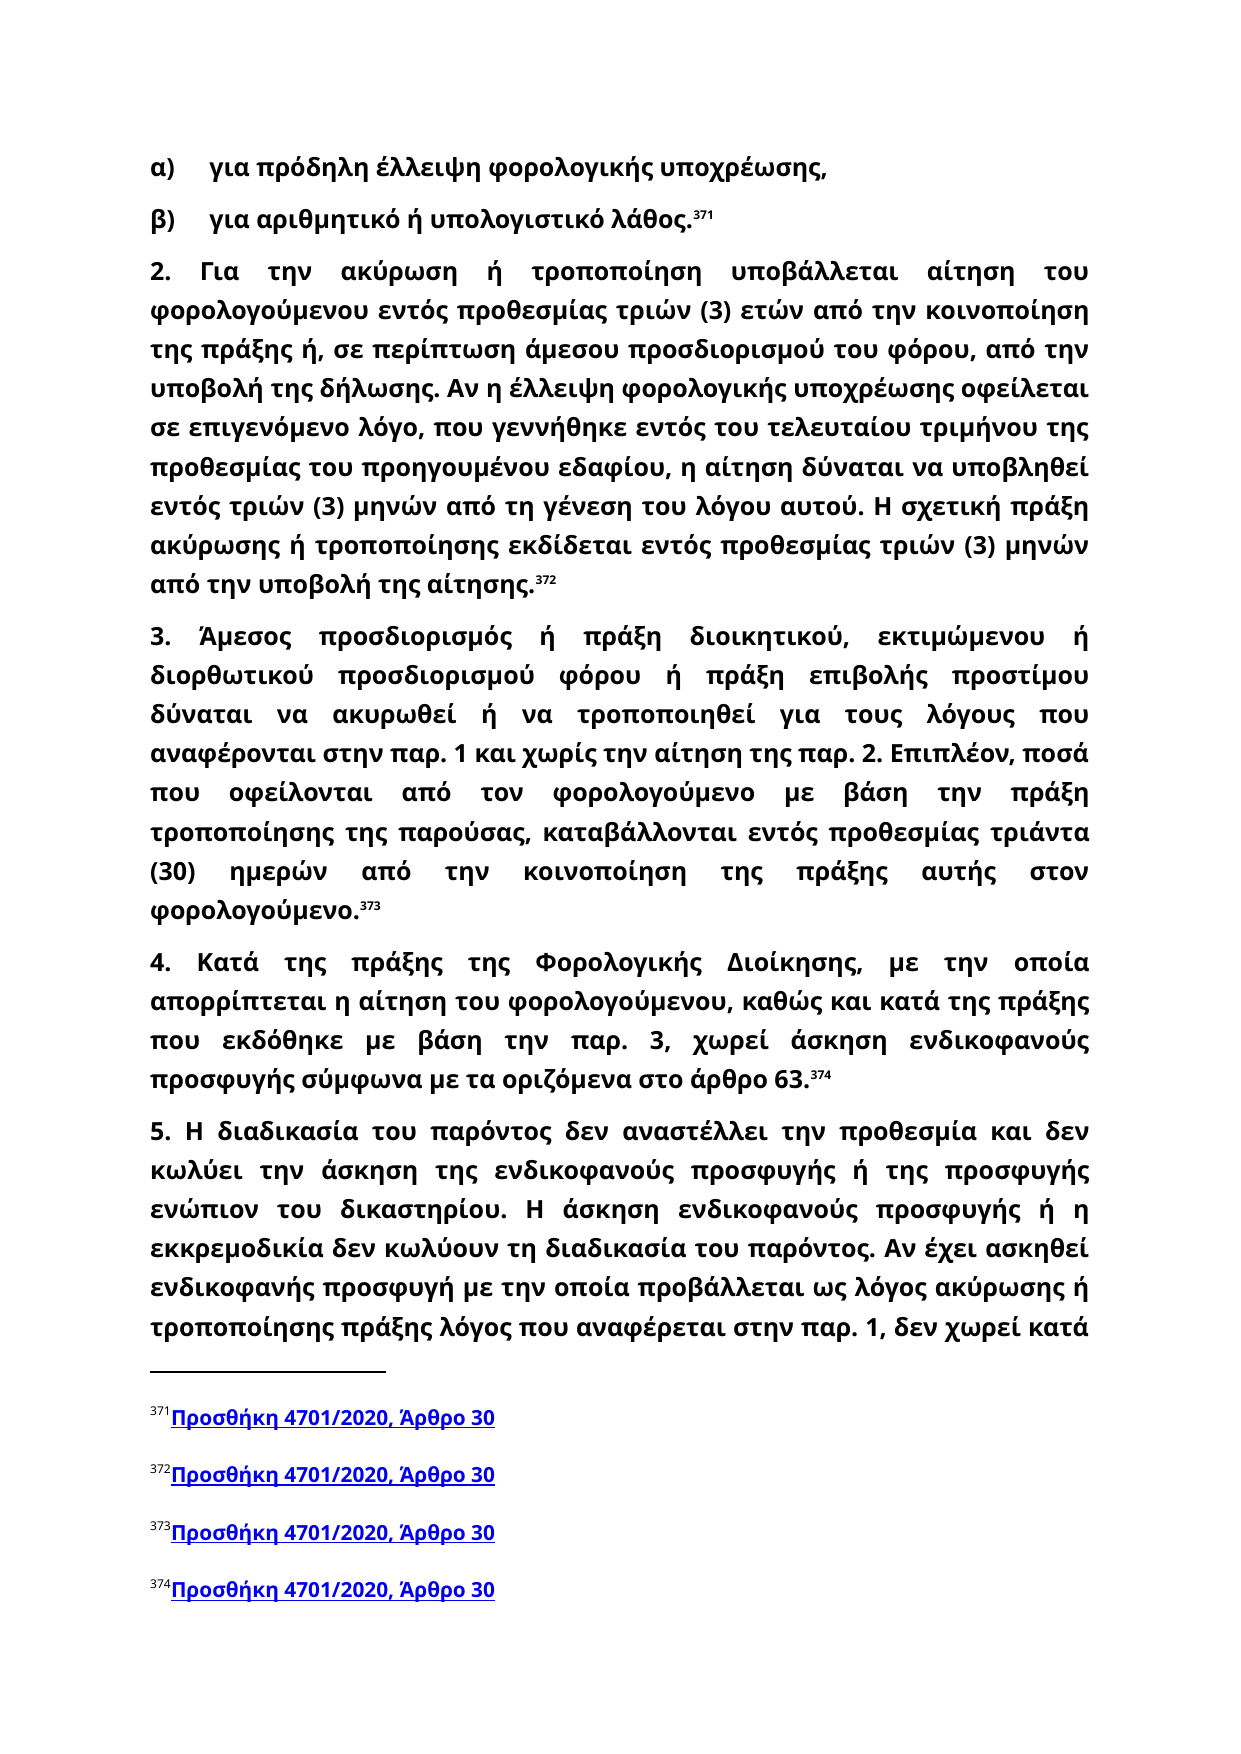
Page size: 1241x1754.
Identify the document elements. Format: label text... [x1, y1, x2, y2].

list β) για αριθμητικό ή υπολογιστικό λάθος. [150, 202, 1090, 236]
text Προσθήκη 4701/2020, Άρθρο 30 [150, 1403, 1090, 1431]
text Προσθήκη 4701/2020, Άρθρο 30 [150, 1518, 1090, 1546]
text 5. Η διαδικασία του παρόντος δεν αναστέλλει την προθεσμία και δεν κωλύει την άσκηση της ενδικοφανούς προσφυγής ή της προσφυγής ενώπιον του δικαστηρίου. Η άσκηση ενδικοφανούς προσφυγής ή η εκκρεμοδικία δεν κωλύουν τη διαδικασία του παρόντος. Αν έχει ασκηθεί ενδικοφανής προσφυγή με την οποία προβάλλεται ως λόγος ακύρωσης ή τροποποίησης πράξης λόγος που αναφέρεται στην παρ. 1, δεν χωρεί κατά [150, 1113, 1090, 1343]
text Προσθήκη 4701/2020, Άρθρο 30 [150, 1576, 1090, 1604]
list α) για πρόδηλη έλλειψη φορολογικής υποχρέωσης, [150, 150, 1090, 184]
text 3. Άμεσος προσδιορισμός ή πράξη διοικητικού, εκτιμώμενου ή διορθωτικού προσδιορισμού φόρου ή πράξη επιβολής προστίμου δύναται να ακυρωθεί ή να τροποποιηθεί για τους λόγους που αναφέρονται στην παρ. 1 και χωρίς την αίτηση της παρ. 2. Επιπλέον, ποσά που οφείλονται από τον φορολογούμενο με βάση την πράξη τροποποίησης της παρούσας, καταβάλλονται εντός προθεσμίας τριάντα (30) ημερών από την κοινοποίηση της πράξης αυτής στον φορολογούμενο. [150, 618, 1090, 927]
text 2. Για την ακύρωση ή τροποποίηση υποβάλλεται αίτηση του φορολογούμενου εντός προθεσμίας τριών (3) ετών από την κοινοποίηση της πράξης ή, σε περίπτωση άμεσου προσδιορισμού του φόρου, από την υποβολή της δήλωσης. Αν η έλλειψη φορολογικής υποχρέωσης οφείλεται σε επιγενόμενο λόγο, που γεννήθηκε εντός του τελευταίου τριμήνου της προθεσμίας του προηγουμένου εδαφίου, η αίτηση δύναται να υποβληθεί εντός τριών (3) μηνών από τη γένεση του λόγου αυτού. Η σχετική πράξη ακύρωσης ή τροποποίησης εκδίδεται εντός προθεσμίας τριών (3) μηνών από την υποβολή της αίτησης. [150, 253, 1090, 601]
text 4. Κατά της πράξης της Φορολογικής Διοίκησης, με την οποία απορρίπτεται η αίτηση του φορολογούμενου, καθώς και κατά της πράξης που εκδόθηκε με βάση την παρ. 3, χωρεί άσκηση ενδικοφανούς προσφυγής σύμφωνα με τα οριζόμενα στο άρθρο 63. [150, 944, 1090, 1096]
text Προσθήκη 4701/2020, Άρθρο 30 [150, 1460, 1090, 1489]
